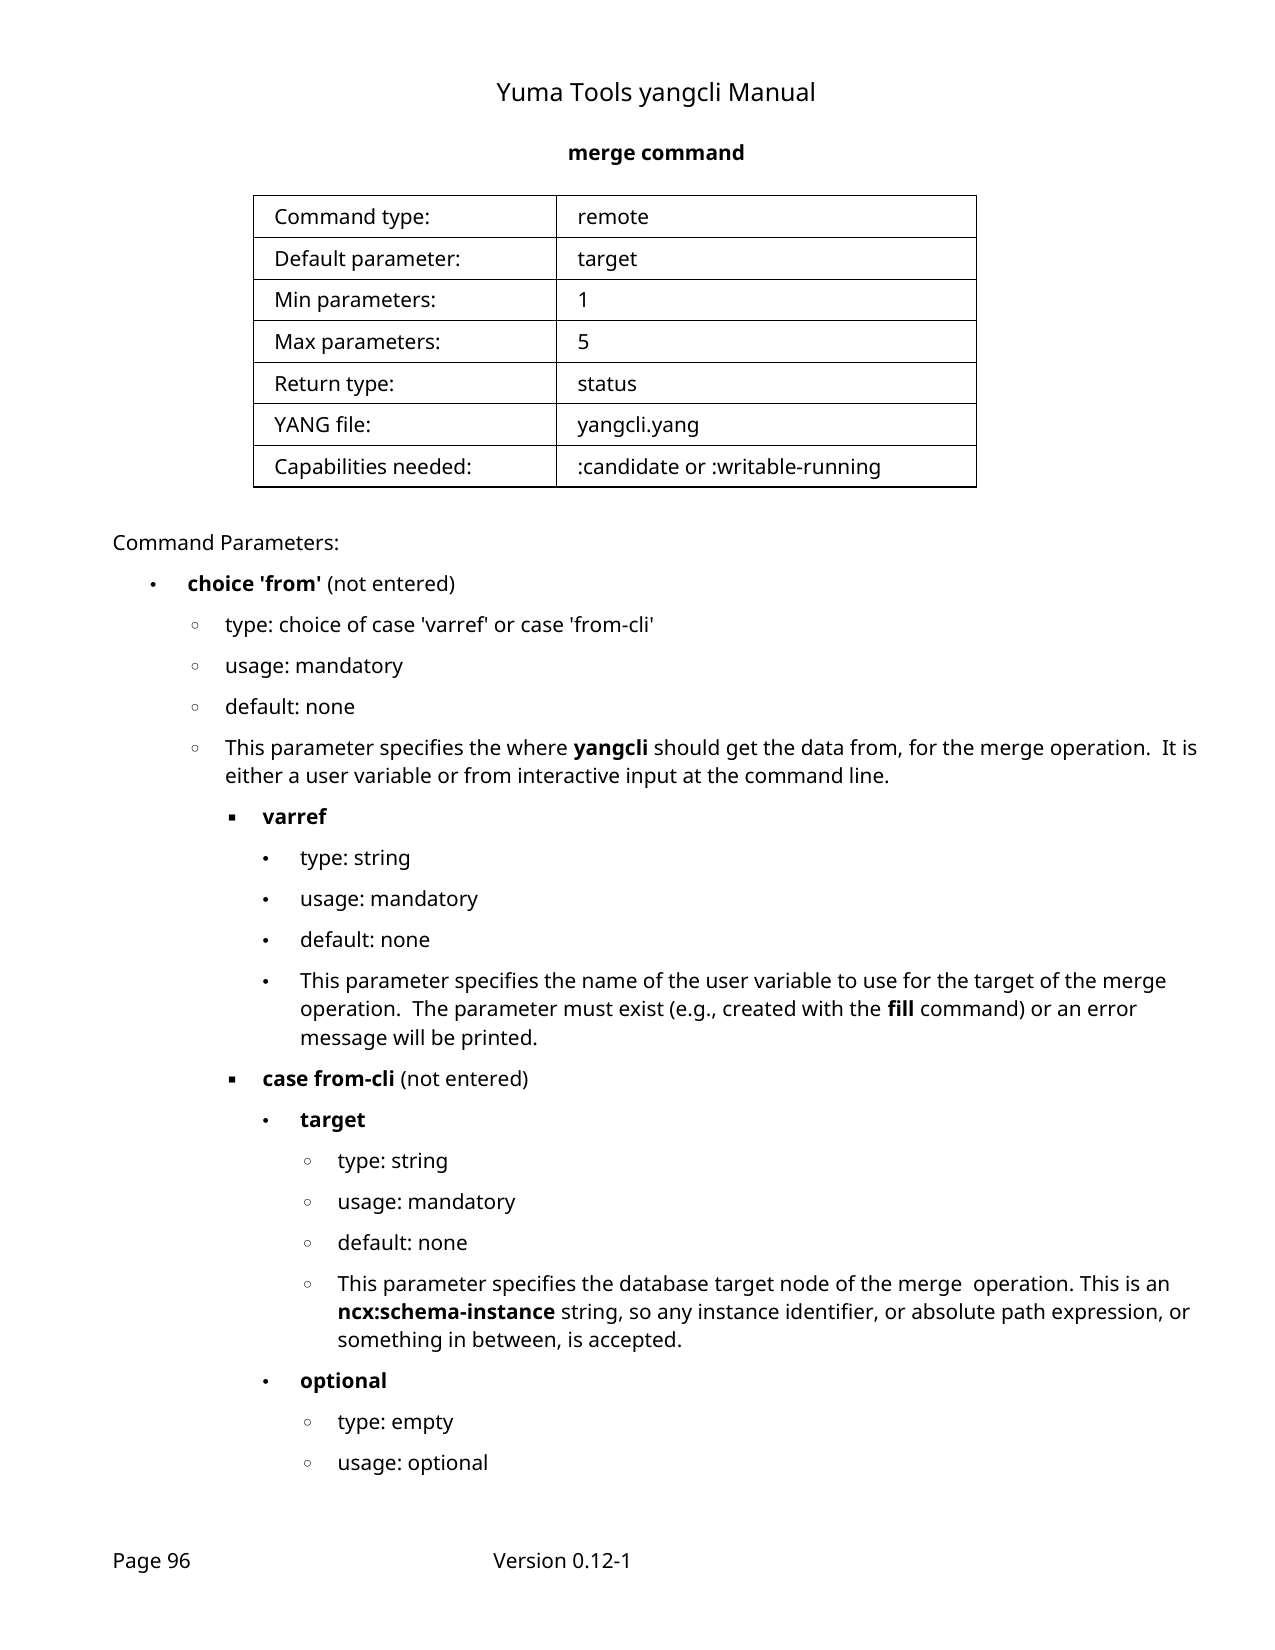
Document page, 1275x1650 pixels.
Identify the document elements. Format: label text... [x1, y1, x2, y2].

subtitle merge command [127, 138, 1185, 167]
list usage: mandatory [187, 651, 1200, 679]
table_cell Min parameters: [254, 280, 556, 320]
list varref [225, 802, 1200, 831]
list target [262, 1105, 1200, 1133]
list This parameter specifies the database target node of the merge operation. This is an ncx:schema-instance string, so any instance identifier, or absolute path expression, or something in between, is accepted. [300, 1269, 1200, 1354]
list type: string [262, 843, 1200, 872]
table_cell Return type: [254, 363, 556, 403]
table_cell status [557, 363, 976, 403]
list type: string [300, 1146, 1200, 1174]
table_cell 1 [557, 280, 976, 320]
list case from-cli (not entered) [225, 1064, 1200, 1092]
table_cell YANG file: [254, 404, 556, 445]
table_header Command type: [254, 196, 556, 237]
table_cell yangcli.yang [557, 404, 976, 445]
table_cell 5 [557, 321, 976, 362]
list type: empty [300, 1407, 1200, 1436]
list This parameter specifies the name of the user variable to use for the target of the merge operation. The parameter must exist (e.g., created with the fill command) or an error message will be printed. [262, 966, 1200, 1051]
list optional [262, 1366, 1200, 1395]
list choice 'from' (not entered) [150, 569, 1200, 598]
list usage: mandatory [262, 884, 1200, 913]
list This parameter specifies the where yangcli should get the data from, for the merge operation. It is either a user variable or from interactive input at the command line. [187, 733, 1200, 790]
table_header remote [557, 196, 976, 237]
list default: none [300, 1228, 1200, 1256]
list usage: mandatory [300, 1187, 1200, 1215]
text Command Parameters: [112, 528, 1200, 557]
list type: choice of case 'varref' or case 'from-cli' [187, 610, 1200, 639]
list default: none [187, 692, 1200, 721]
table_cell Capabilities needed: [254, 446, 556, 486]
list default: none [262, 925, 1200, 954]
table_cell target [557, 238, 976, 278]
list usage: optional [300, 1448, 1200, 1477]
table_cell Default parameter: [254, 238, 556, 278]
table_cell :candidate or :writable-running [557, 446, 976, 486]
table_cell Max parameters: [254, 321, 556, 362]
